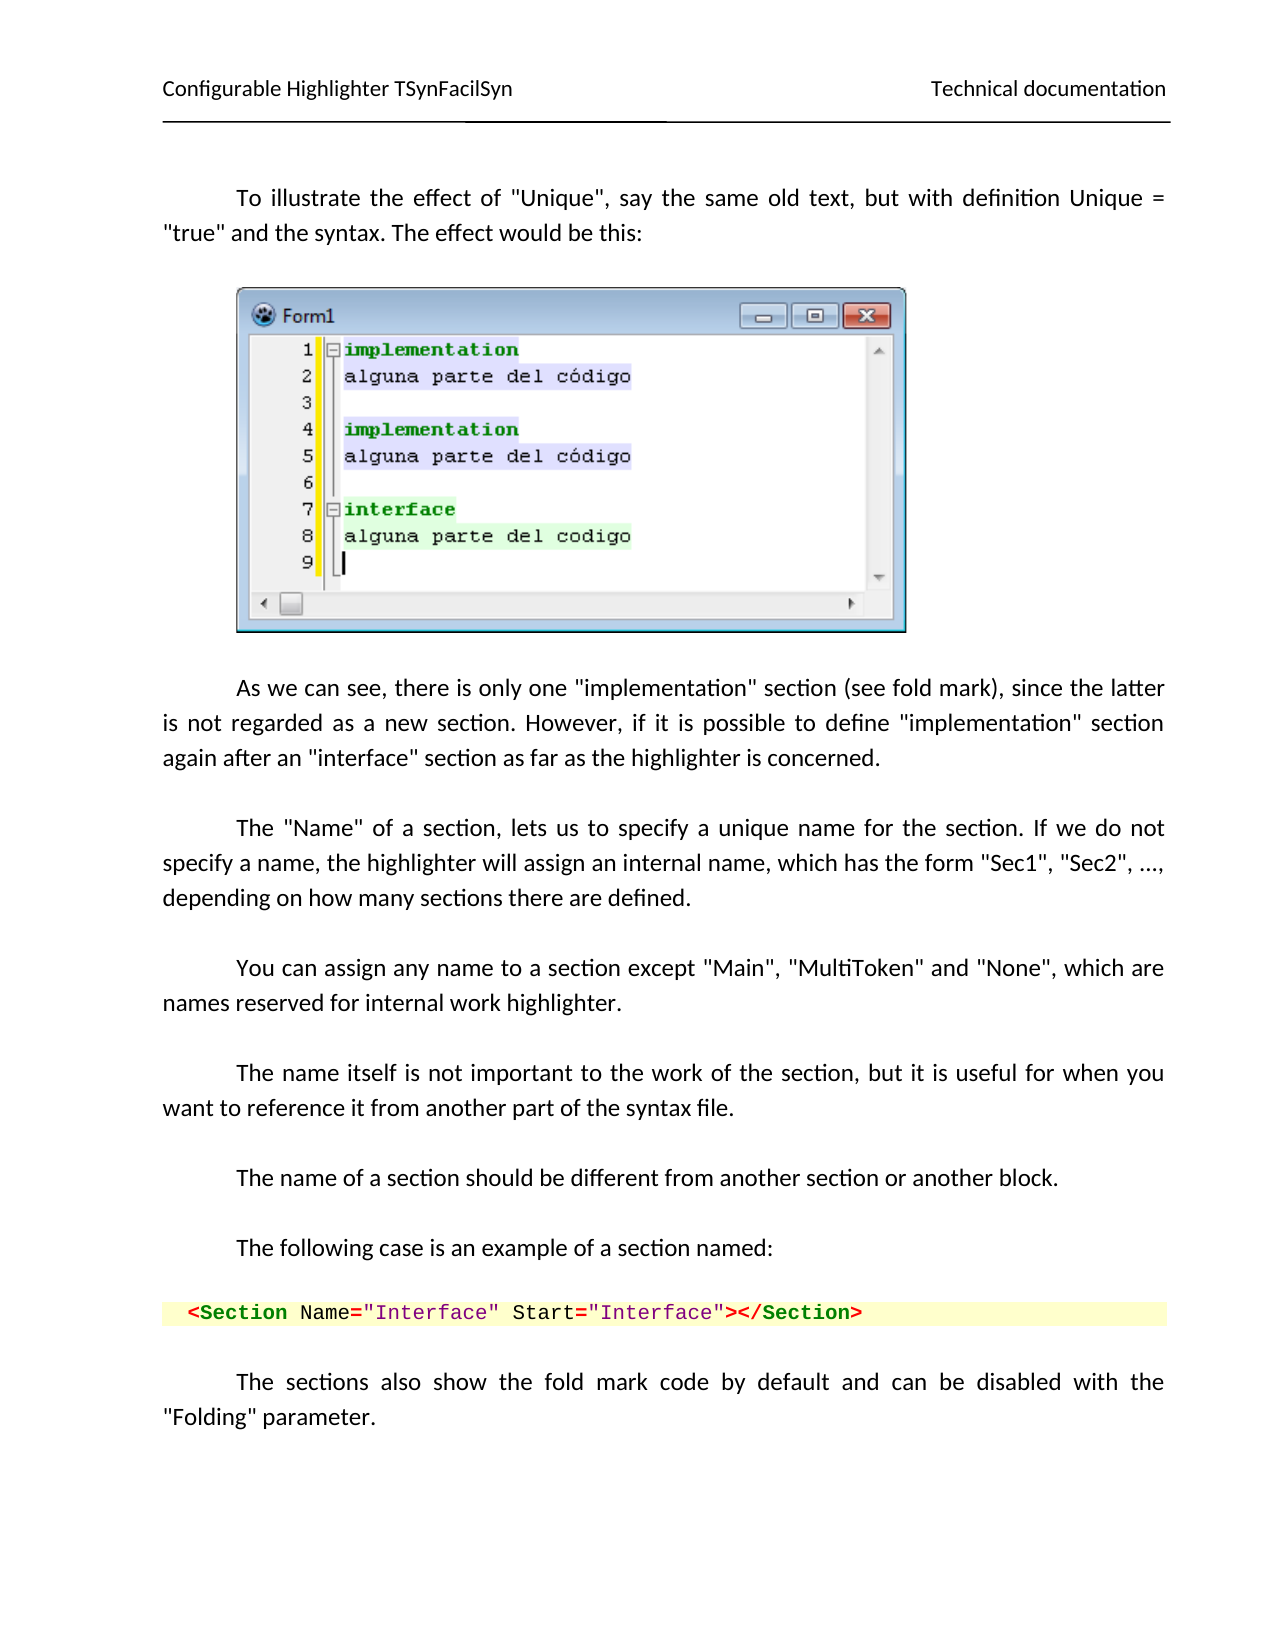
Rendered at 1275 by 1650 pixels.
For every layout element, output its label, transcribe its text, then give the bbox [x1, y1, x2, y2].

text <Section Name="Interface" Start="Interface"></Section> [162, 1302, 1167, 1326]
text The name itself is not important to the work of the section, but it is useful for when you want to reference it from another part of the syntax file. [162, 1057, 1167, 1123]
text You can assign any name to a section except "Main", "MultiToken" and "None", which are names reserved for internal work highlighter. [162, 952, 1167, 1018]
text The "Name" of a section, lets us to specify a unique name for the section. If we do not specify a name, the highlighter will assign an internal name, which has the form "Sec1", "Sec2", ..., depending on how many sections there are defined. [162, 812, 1167, 913]
picture [236, 287, 907, 633]
text The sections also show the fold mark code by default and can be disabled with the "Folding" parameter. [162, 1366, 1167, 1432]
text As we can see, there is only one "implementation" section (see fold mark), since the latter is not regarded as a new section. However, if it is possible to define "implementation" section again after an "interface" section as far as the highlighter is concerned. [162, 672, 1167, 773]
text The following case is an example of a section named: [162, 1232, 1167, 1263]
text To illustrate the effect of "Unique", say the same old text, but with definition Unique = "true" and the syntax. The effect would be this: [162, 183, 1167, 248]
text The name of a section should be different from another section or another block. [162, 1162, 1167, 1193]
